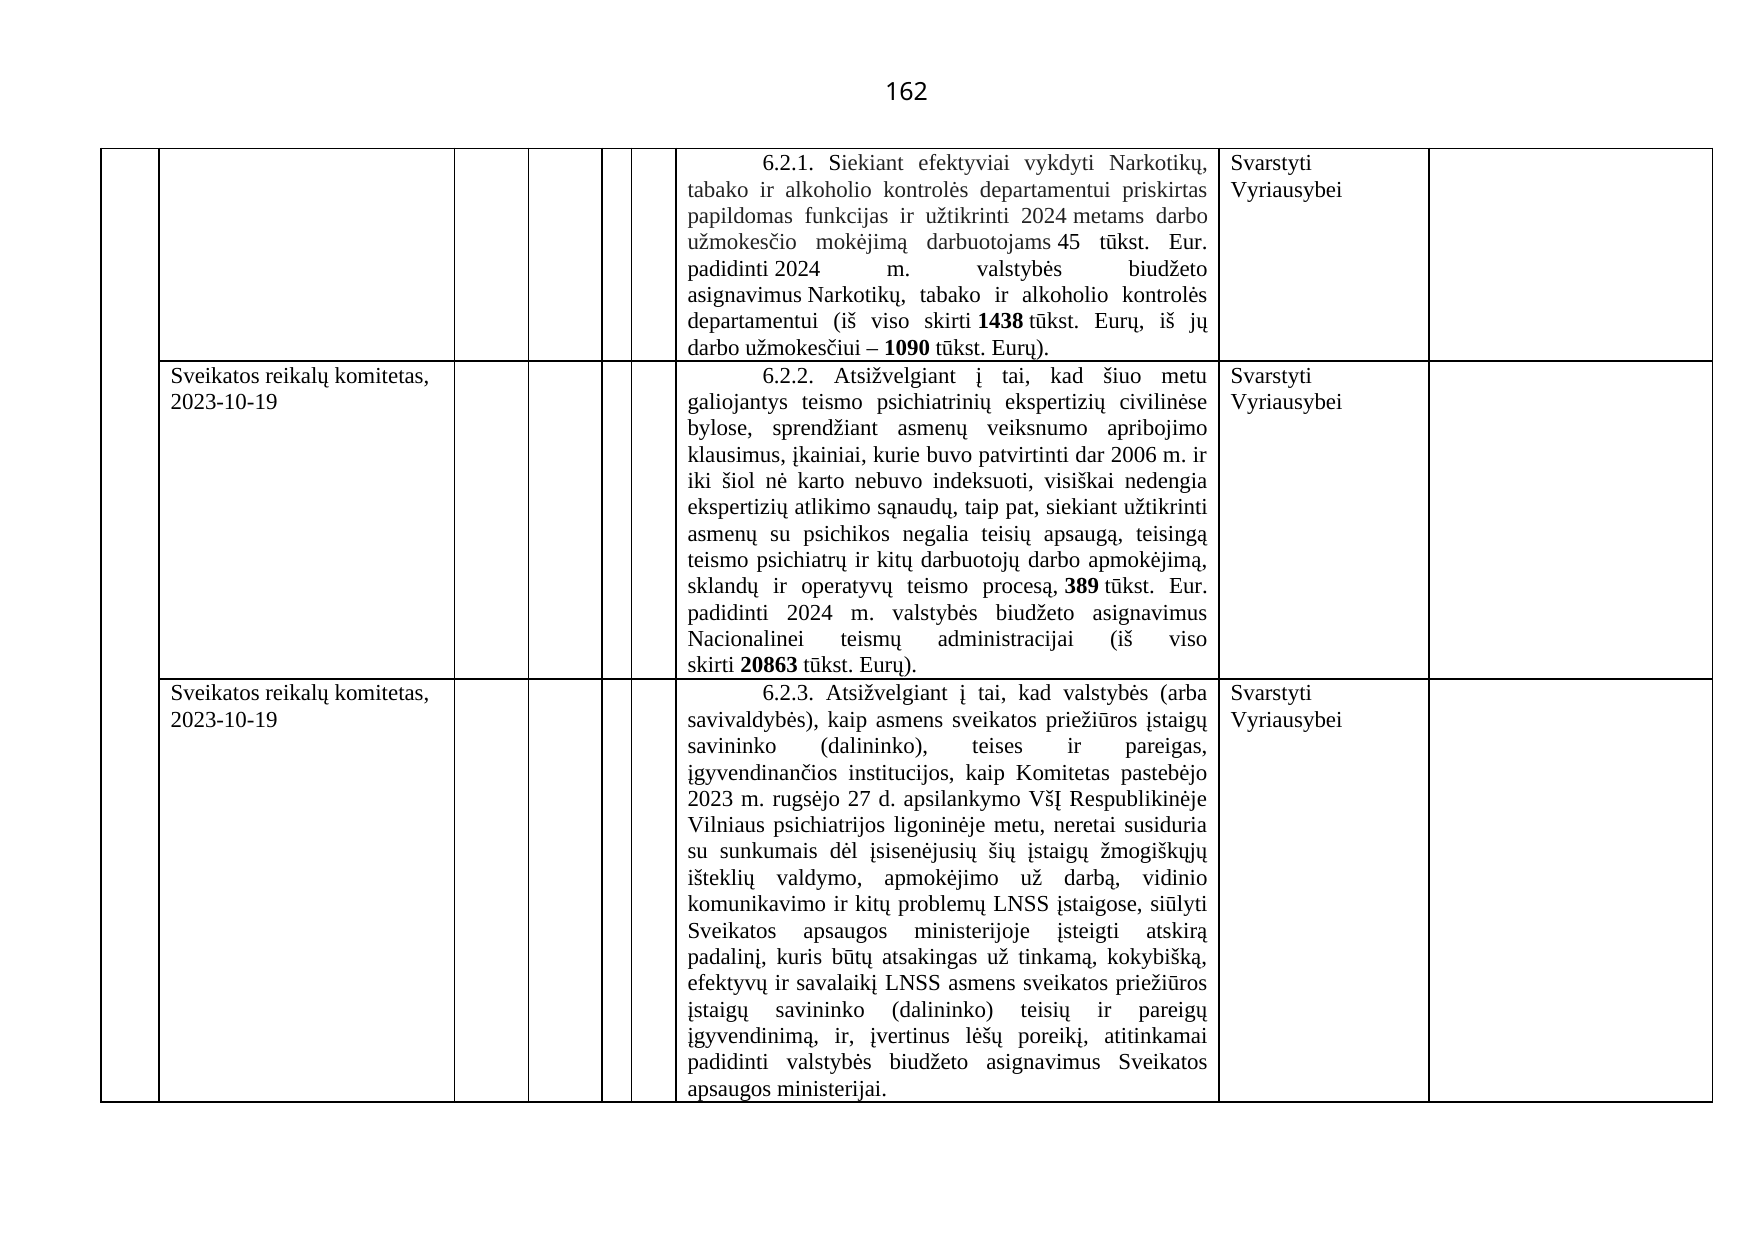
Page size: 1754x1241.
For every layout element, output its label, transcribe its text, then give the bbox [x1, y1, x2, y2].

table_cell 6.2.3. Atsižvelgiant į tai, kad valstybės (arba savivaldybės), kaip asmens sveikatos priežiūros įstaigų savininko (dalininko), teises ir pareigas, įgyvendinančios institucijos, kaip Komitetas pastebėjo 2023 m. rugsėjo 27 d. apsilankymo VšĮ Respublikinėje Vilniaus psichiatrijos ligoninėje metu, neretai susiduria su sunkumais dėl įsisenėjusių šių įstaigų žmogiškųjų išteklių valdymo, apmokėjimo už darbą, vidinio komunikavimo ir kitų problemų LNSS įstaigose, siūlyti Sveikatos apsaugos ministerijoje įsteigti atskirą padalinį, kuris būtų atsakingas už tinkamą, kokybišką, efektyvų ir savalaikį LNSS asmens sveikatos priežiūros įstaigų savininko (dalininko) teisių ir pareigų įgyvendinimą, ir, įvertinus lėšų poreikį, atitinkamai padidinti valstybės biudžeto asignavimus Sveikatos apsaugos ministerijai. [677, 680, 1218, 1101]
table_cell [1430, 149, 1712, 360]
table_cell [455, 680, 528, 1101]
table_cell [632, 680, 675, 1101]
table_cell [632, 362, 675, 678]
table_cell Svarstyti Vyriausybei [1220, 149, 1428, 360]
table_cell Svarstyti Vyriausybei [1220, 680, 1428, 1101]
table_cell [529, 362, 601, 678]
table_cell [529, 680, 601, 1101]
table_cell [102, 149, 158, 1101]
table_cell [529, 149, 601, 360]
table_cell Svarstyti Vyriausybei [1220, 362, 1428, 678]
table_cell [1430, 680, 1712, 1101]
table_cell Sveikatos reikalų komitetas, 2023-10-19 [160, 680, 454, 1101]
table_cell [603, 680, 631, 1101]
table_cell [160, 149, 454, 360]
table_cell [455, 362, 528, 678]
table_cell [603, 362, 631, 678]
table_cell Sveikatos reikalų komitetas, 2023-10-19 [160, 362, 454, 678]
table_cell [1430, 362, 1712, 678]
table_cell 6.2.1. Siekiant efektyviai vykdyti Narkotikų, tabako ir alkoholio kontrolės departamentui priskirtas papildomas funkcijas ir užtikrinti 2024 metams darbo užmokesčio mokėjimą darbuotojams 45 tūkst. Eur. padidinti 2024 m. valstybės biudžeto asignavimus Narkotikų, tabako ir alkoholio kontrolės departamentui (iš viso skirti 1438 tūkst. Eurų, iš jų darbo užmokesčiui – 1090 tūkst. Eurų). [677, 149, 1218, 360]
table_cell 6.2.2. Atsižvelgiant į tai, kad šiuo metu galiojantys teismo psichiatrinių ekspertizių civilinėse bylose, sprendžiant asmenų veiksnumo apribojimo klausimus, įkainiai, kurie buvo patvirtinti dar 2006 m. ir iki šiol nė karto nebuvo indeksuoti, visiškai nedengia ekspertizių atlikimo sąnaudų, taip pat, siekiant užtikrinti asmenų su psichikos negalia teisių apsaugą, teisingą teismo psichiatrų ir kitų darbuotojų darbo apmokėjimą, sklandų ir operatyvų teismo procesą, 389 tūkst. Eur. padidinti 2024 m. valstybės biudžeto asignavimus Nacionalinei teismų administracijai (iš viso skirti 20863 tūkst. Eurų). [677, 362, 1218, 678]
table_cell [632, 149, 675, 360]
table_cell [603, 149, 631, 360]
table_cell [455, 149, 528, 360]
